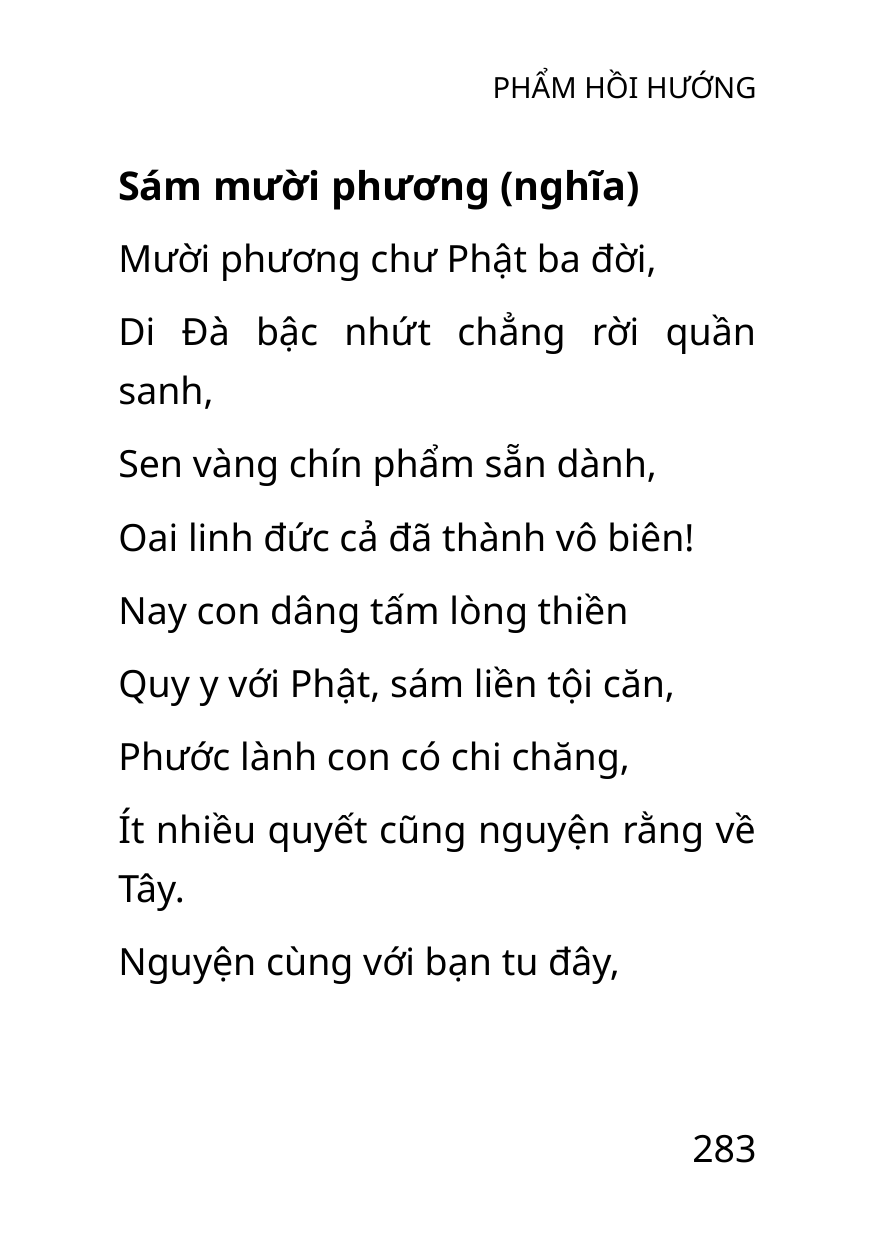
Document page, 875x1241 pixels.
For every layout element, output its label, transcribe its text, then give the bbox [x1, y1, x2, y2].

text Nguyện cùng với bạn tu đây, [118, 936, 756, 987]
text Phước lành con có chi chăng, [118, 731, 756, 782]
text Di Đà bậc nhứt chẳng rời quần sanh, [118, 306, 756, 415]
text Quy y với Phật, sám liền tội căn, [118, 657, 756, 708]
text Sen vàng chín phẩm sẵn dành, [118, 438, 756, 489]
text Oai linh đức cả đã thành vô biên! [118, 511, 756, 562]
text Ít nhiều quyết cũng nguyện rằng về Tây. [118, 804, 756, 913]
text Mười phương chư Phật ba đời, [118, 232, 756, 283]
text Nay con dâng tấm lòng thiền [118, 584, 756, 635]
subtitle Sám mười phương (nghĩa) [118, 158, 756, 212]
